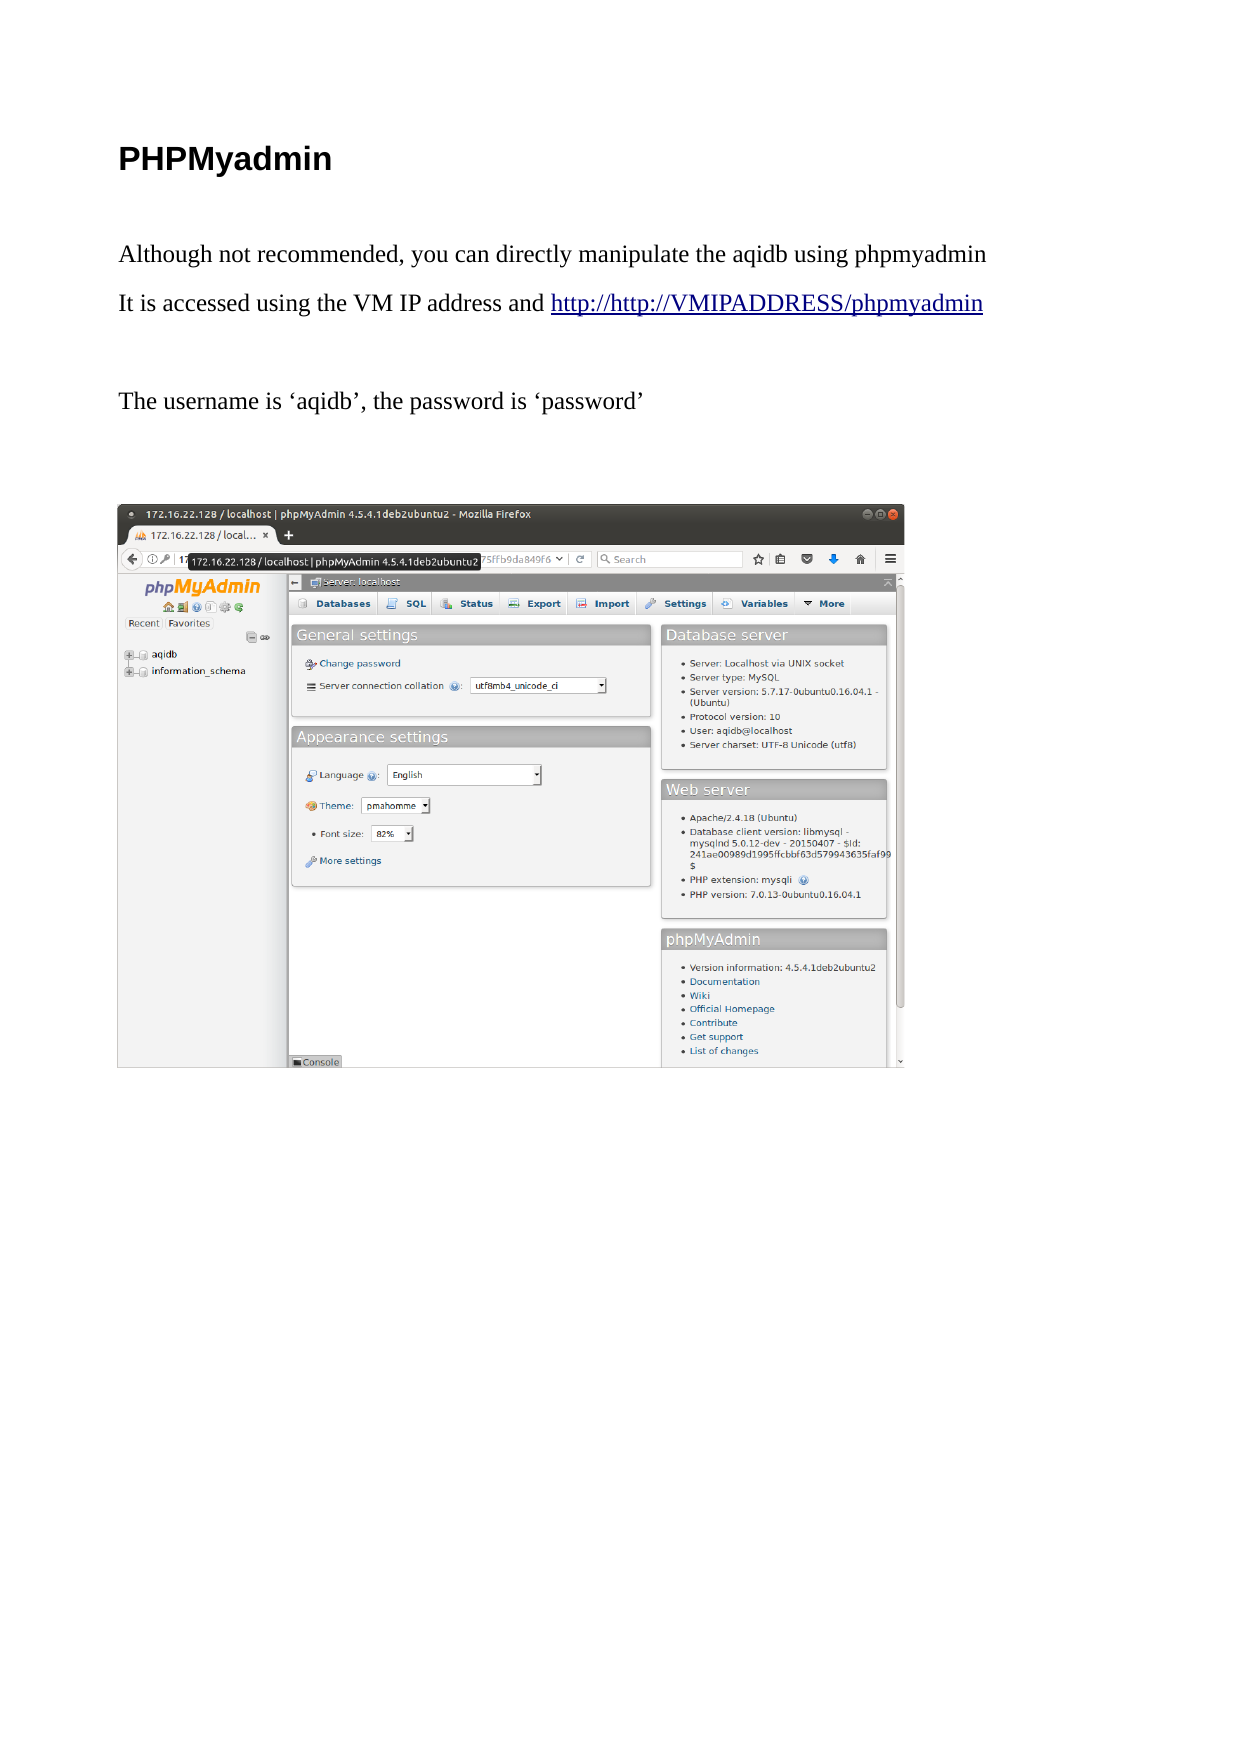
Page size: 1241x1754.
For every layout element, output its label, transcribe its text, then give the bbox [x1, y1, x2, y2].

picture [117, 504, 905, 1068]
text Although not recommended, you can directly manipulate the aqidb using phpmyadmin [118, 239, 1122, 268]
subtitle PHPMyadmin [118, 139, 1122, 178]
text It is accessed using the VM IP address and http://http://VMIPADDRESS/phpmyadmin [118, 288, 1122, 317]
text The username is ‘aqidb’, the password is ‘password’ [118, 386, 1122, 415]
